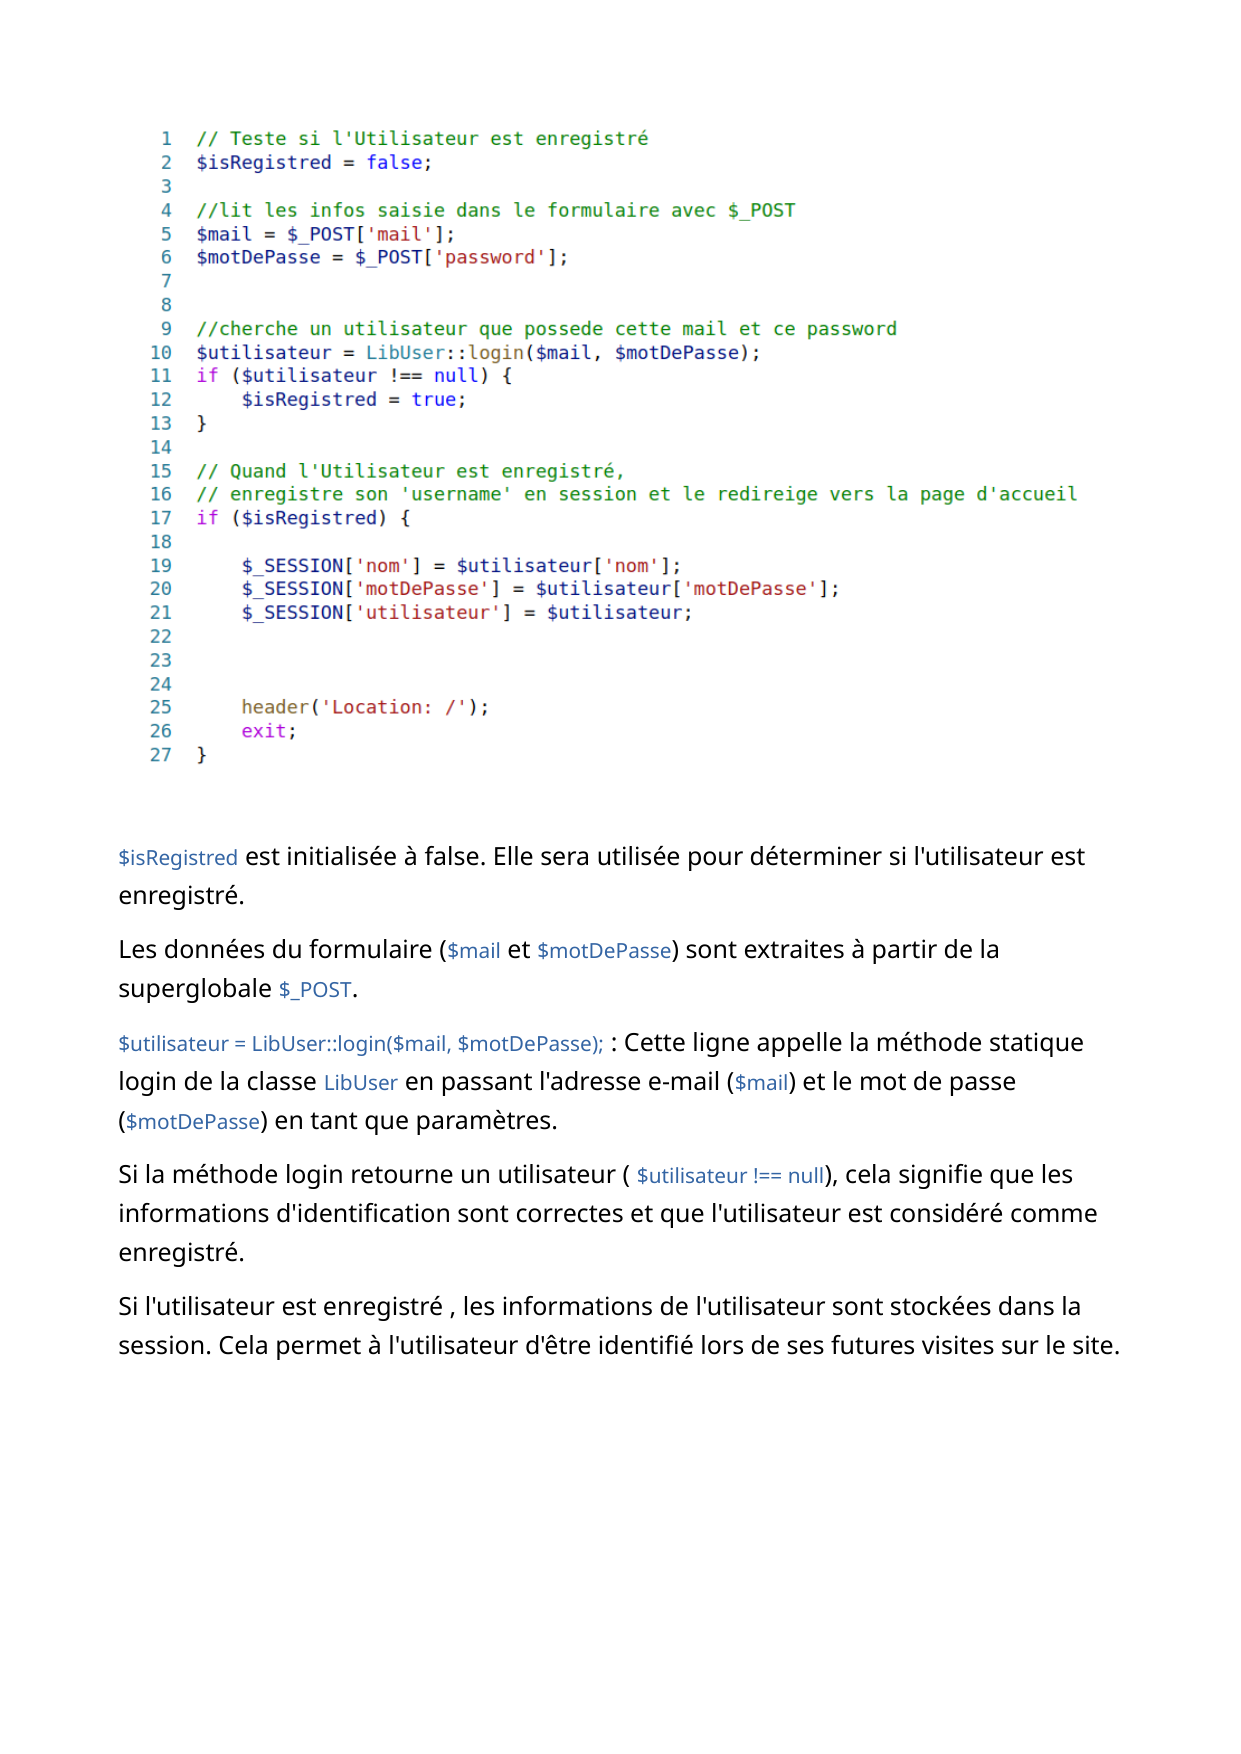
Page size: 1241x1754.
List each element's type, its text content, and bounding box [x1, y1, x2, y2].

text Si l'utilisateur est enregistré , les informations de l'utilisateur sont stockées dans la session. Cela permet à l'utilisateur d'être identifié lors de ses futures visites sur le site. [118, 1289, 1122, 1362]
picture [142, 118, 1098, 780]
text $utilisateur = LibUser::login($mail, $motDePasse); : Cette ligne appelle la méthode statique login de la classe LibUser en passant l'adresse e-mail ($mail) et le mot de passe ($motDePasse) en tant que paramètres. [118, 1025, 1122, 1137]
text Si la méthode login retourne un utilisateur ( $utilisateur !== null), cela signifie que les informations d'identification sont correctes et que l'utilisateur est considéré comme enregistré. [118, 1157, 1122, 1269]
text Les données du formulaire ($mail et $motDePasse) sont extraites à partir de la superglobale $_POST. [118, 932, 1122, 1005]
text $isRegistred est initialisée à false. Elle sera utilisée pour déterminer si l'utilisateur est enregistré. [118, 839, 1122, 912]
